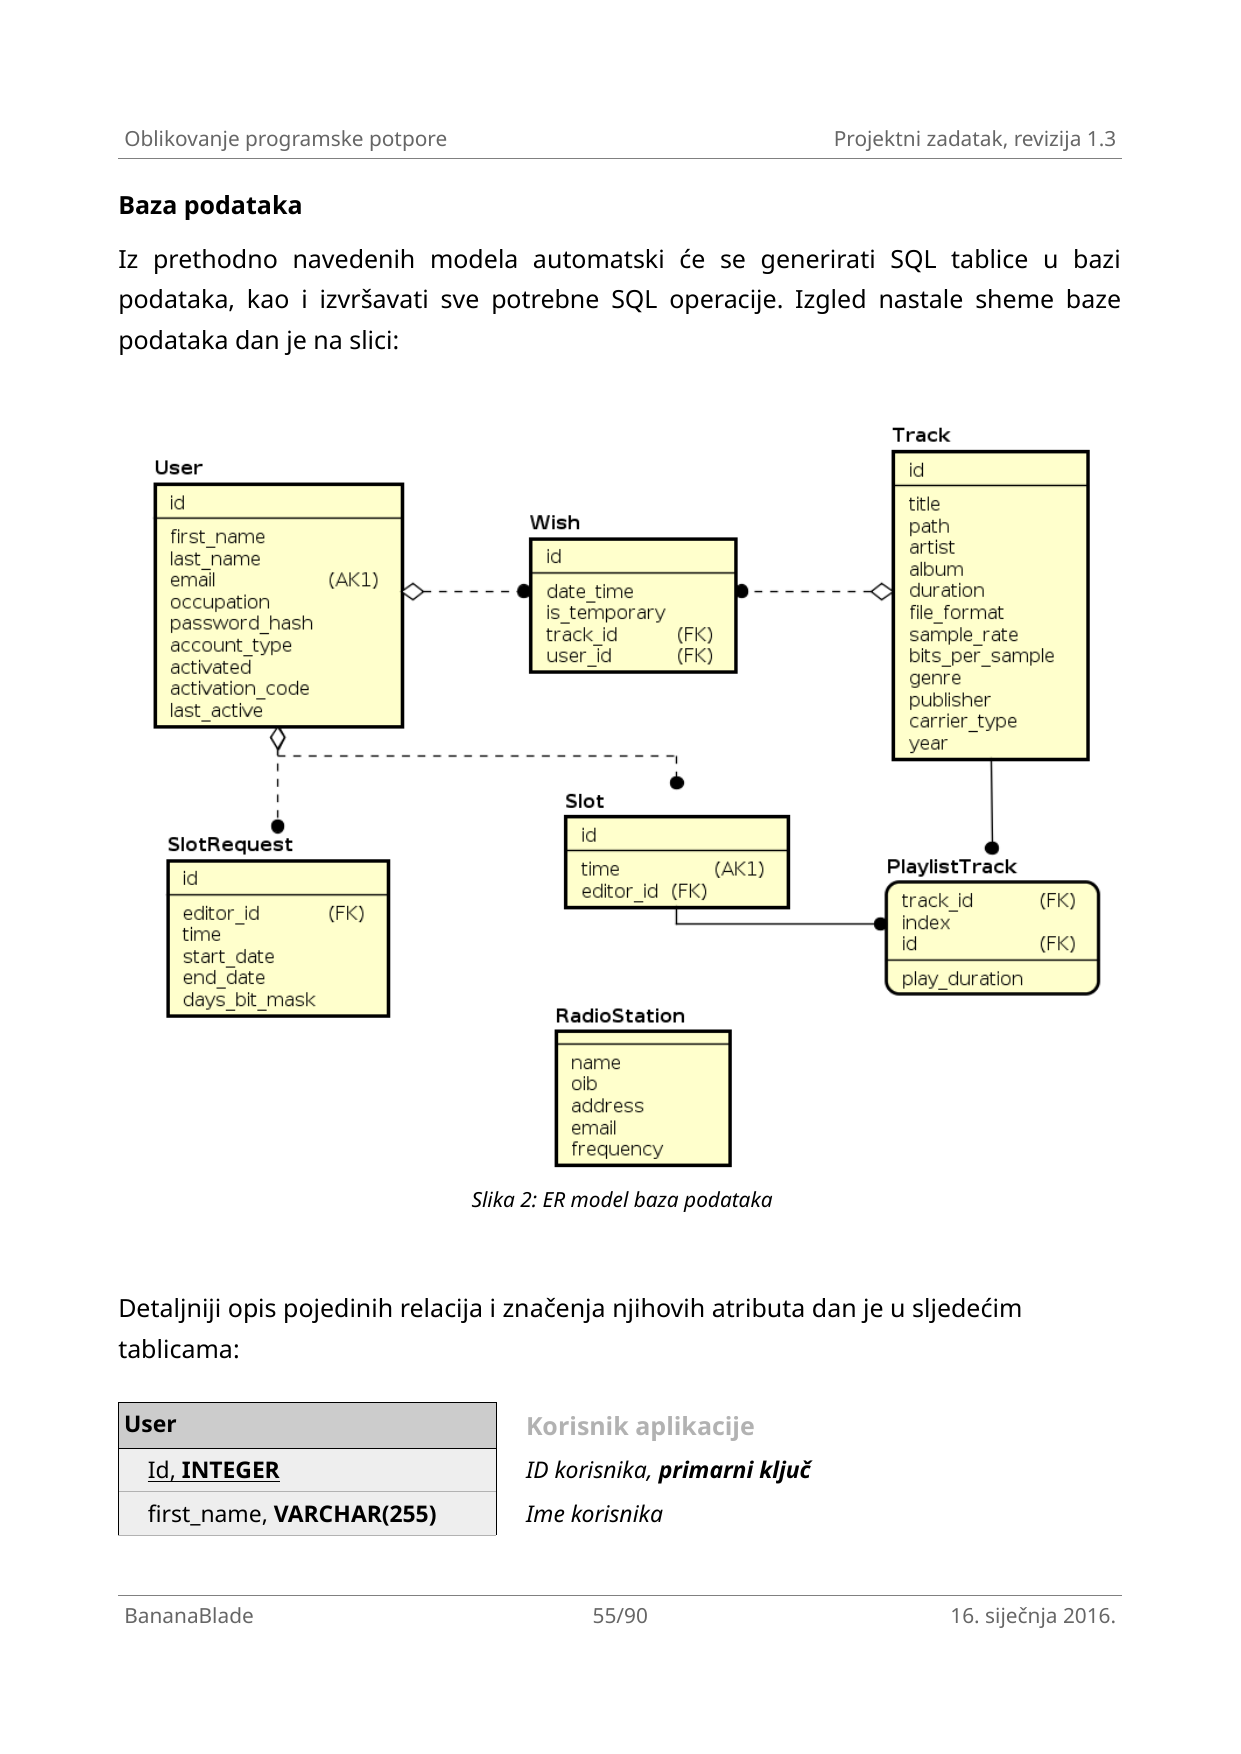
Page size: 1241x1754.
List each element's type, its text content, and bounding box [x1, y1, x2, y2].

table_cell Id, INTEGER [119, 1449, 496, 1491]
picture [121, 408, 1126, 1180]
table_cell first_name, VARCHAR(255) [119, 1492, 496, 1535]
text [121, 396, 1125, 408]
table_cell ID korisnika, primarni ključ [497, 1448, 1123, 1491]
table_header Korisnik aplikacije [497, 1402, 1123, 1448]
subtitle Baza podataka [118, 188, 1122, 222]
text Slika 2: ER model baza podataka [121, 1180, 1125, 1214]
table_header User [119, 1403, 496, 1448]
text Detaljniji opis pojedinih relacija i značenja njihovih atributa dan je u sljedećim tablicama: [118, 1291, 1122, 1366]
text Iz prethodno navedenih modela automatski će se generirati SQL tablice u bazi podataka, kao i izvršavati sve potrebne SQL operacije. Izgled nastale sheme baze podataka dan je na slici: [118, 241, 1122, 357]
table_cell Ime korisnika [497, 1491, 1123, 1535]
